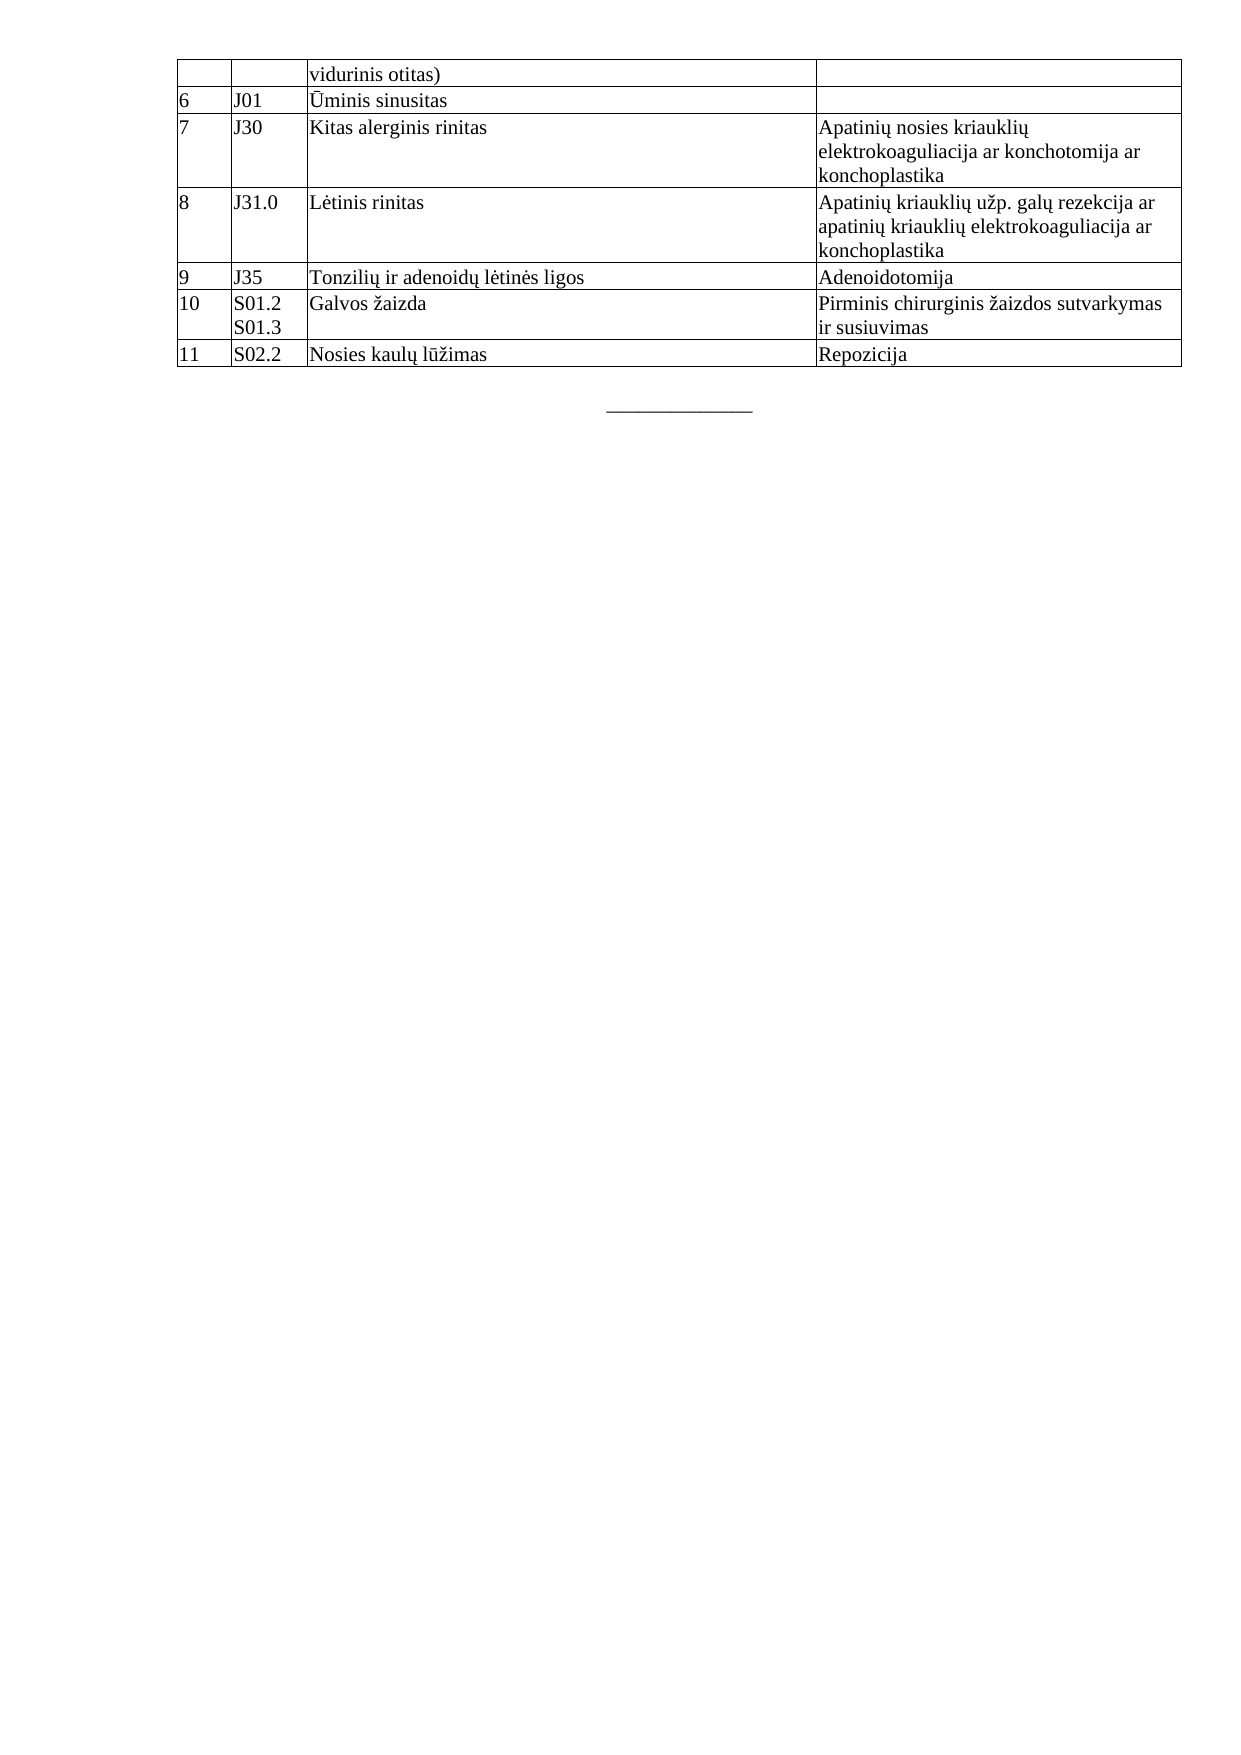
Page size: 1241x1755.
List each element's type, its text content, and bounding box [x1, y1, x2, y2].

table_cell Kitas alerginis rinitas [308, 114, 816, 187]
table_cell [232, 60, 307, 86]
table_cell [817, 87, 1181, 112]
table_cell Galvos žaizda [308, 290, 816, 339]
table_cell Adenoidotomija [817, 263, 1181, 289]
text ______________ [177, 391, 1181, 415]
table_cell 11 [178, 340, 231, 366]
table_cell [178, 60, 231, 86]
table_cell J01 [232, 87, 307, 112]
table_cell 6 [178, 87, 231, 112]
table_cell Tonzilių ir adenoidų lėtinės ligos [308, 263, 816, 289]
table_cell Nosies kaulų lūžimas [308, 340, 816, 366]
table_cell 7 [178, 114, 231, 187]
table_cell S02.2 [232, 340, 307, 366]
table_cell 8 [178, 188, 231, 262]
table_cell J35 [232, 263, 307, 289]
table_cell Repozicija [817, 340, 1181, 366]
table_cell J30 [232, 114, 307, 187]
table_cell 9 [178, 263, 231, 289]
table_cell 10 [178, 290, 231, 339]
table_cell S01.2 S01.3 [232, 290, 307, 339]
table_cell Pirminis chirurginis žaizdos sutvarkymas ir susiuvimas [817, 290, 1181, 339]
table_cell Ūminis sinusitas [308, 87, 816, 112]
table_cell Apatinių nosies kriauklių elektrokoaguliacija ar konchotomija ar konchoplastika [817, 114, 1181, 187]
table_cell vidurinis otitas) [308, 60, 816, 86]
table_cell J31.0 [232, 188, 307, 262]
table_cell Lėtinis rinitas [308, 188, 816, 262]
table_cell [817, 60, 1181, 86]
table_cell Apatinių kriauklių užp. galų rezekcija ar apatinių kriauklių elektrokoaguliacija ar konchoplastika [817, 188, 1181, 262]
